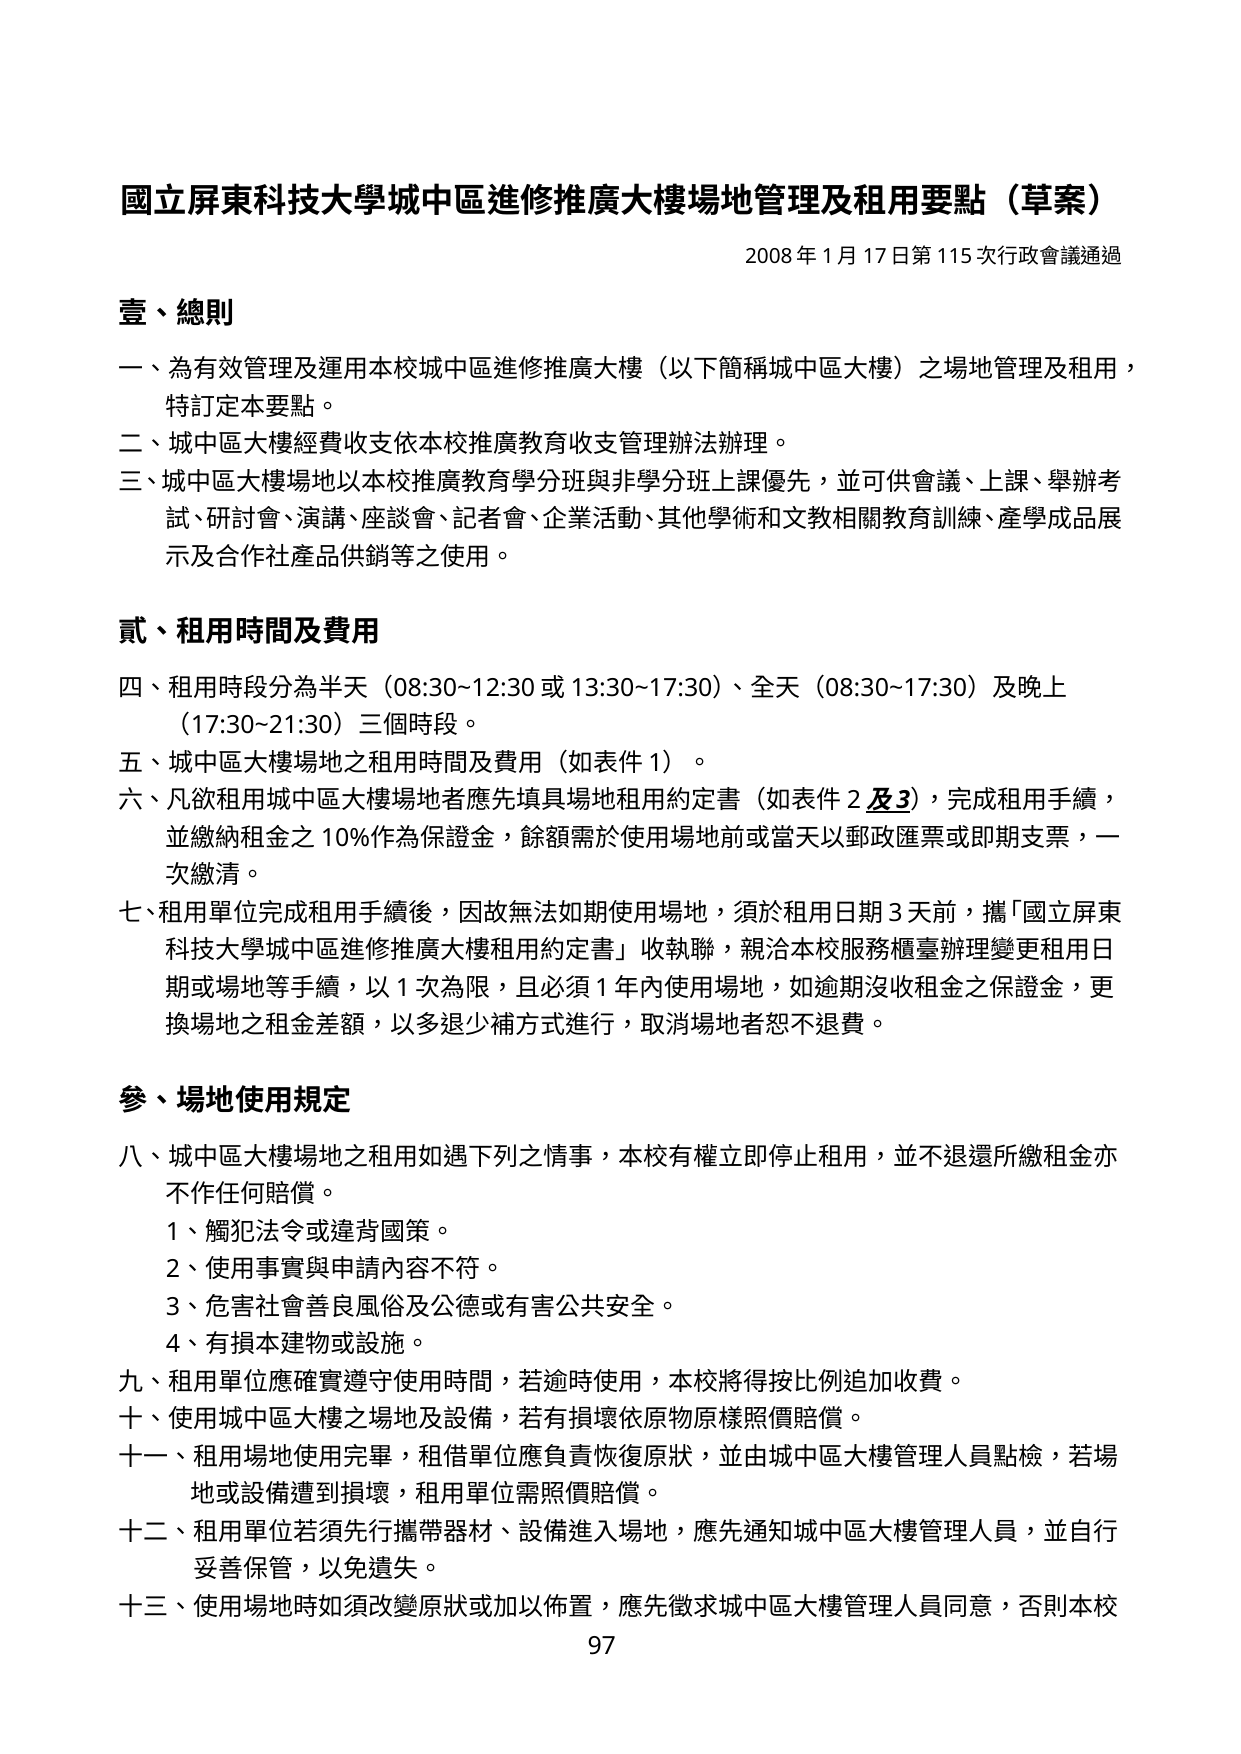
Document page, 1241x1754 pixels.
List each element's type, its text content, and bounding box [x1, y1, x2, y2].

text 八、城中區大樓場地之租用如遇下列之情事，本校有權立即停止租用，並不退還所繳租金亦不作任何賠償。 [118, 1135, 1122, 1210]
text 4、有損本建物或設施。 [166, 1323, 1122, 1360]
text 一、為有效管理及運用本校城中區進修推廣大樓（以下簡稱城中區大樓）之場地管理及租用，特訂定本要點。 [118, 348, 1122, 423]
text 十二、租用單位若須先行攜帶器材、設備進入場地，應先通知城中區大樓管理人員，並自行妥善保管，以免遺失。 [118, 1510, 1122, 1585]
text 1、觸犯法令或違背國策。 [166, 1210, 1122, 1248]
text 十三、使用場地時如須改變原狀或加以佈置，應先徵求城中區大樓管理人員同意，否則本校 [118, 1585, 1122, 1623]
text 壹、總則 [118, 273, 1122, 348]
text 四、租用時段分為半天（08:30~12:30或13:30~17:30）、全天（08:30~17:30）及晚上（17:30~21:30）三個時段。 [118, 667, 1122, 742]
text 十、使用城中區大樓之場地及設備，若有損壞依原物原樣照價賠償。 [118, 1398, 1122, 1435]
text 二、城中區大樓經費收支依本校推廣教育收支管理辦法辦理。 [118, 423, 1122, 460]
text 七、租用單位完成租用手續後，因故無法如期使用場地，須於租用日期3天前，攜「國立屏東科技大學城中區進修推廣大樓租用約定書」收執聯，親洽本校服務櫃臺辦理變更租用日期或場地等手續，以1次為限，且必須1年內使用場地，如逾期沒收租金之保證金，更換場地之租金差額，以多退少補方式進行，取消場地者恕不退費。 [118, 892, 1122, 1042]
text 三、城中區大樓場地以本校推廣教育學分班與非學分班上課優先，並可供會議、上課、舉辦考試、研討會、演講、座談會、記者會、企業活動、其他學術和文教相關教育訓練、產學成品展示及合作社產品供銷等之使用。 [118, 460, 1122, 573]
text 2、使用事實與申請內容不符。 [166, 1248, 1122, 1285]
text 十一、租用場地使用完畢，租借單位應負責恢復原狀，並由城中區大樓管理人員點檢，若場地或設備遭到損壞，租用單位需照價賠償。 [118, 1435, 1122, 1510]
text 五、城中區大樓場地之租用時間及費用（如表件1）。 [118, 742, 1122, 779]
text 九、租用單位應確實遵守使用時間，若逾時使用，本校將得按比例追加收費。 [118, 1360, 1122, 1398]
text 六、凡欲租用城中區大樓場地者應先填具場地租用約定書（如表件2及3），完成租用手續，並繳納租金之10%作為保證金，餘額需於使用場地前或當天以郵政匯票或即期支票，一次繳清。 [118, 779, 1122, 892]
text 2008年1月17日第115次行政會議通過 [118, 235, 1122, 273]
text 國立屏東科技大學城中區進修推廣大樓場地管理及租用要點（草案） [118, 160, 1122, 235]
text 貳、租用時間及費用 [118, 592, 1122, 667]
text 3、危害社會善良風俗及公德或有害公共安全。 [166, 1285, 1122, 1323]
text 參、場地使用規定 [118, 1060, 1122, 1135]
